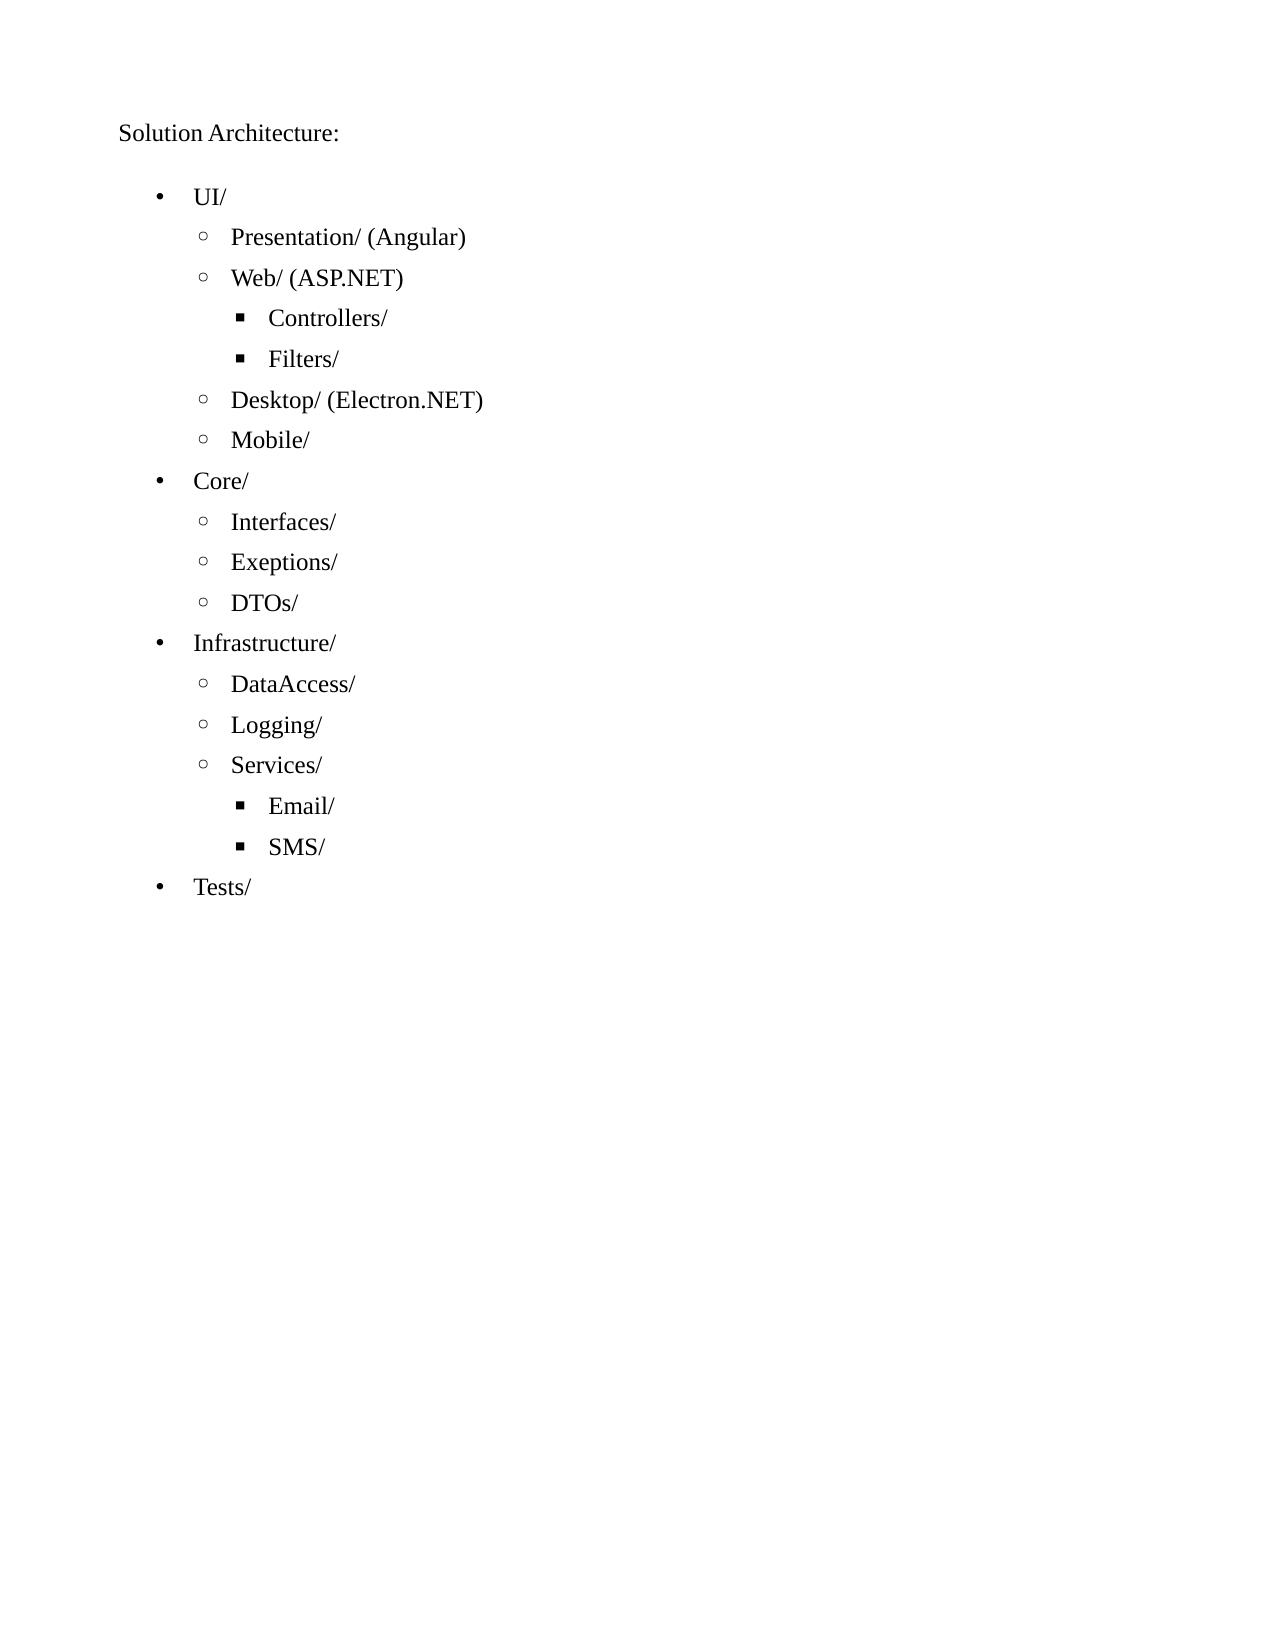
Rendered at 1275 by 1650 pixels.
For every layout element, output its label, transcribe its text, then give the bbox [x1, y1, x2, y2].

list Desktop/ (Electron.NET) [193, 385, 1157, 413]
list Mobile/ [193, 425, 1157, 454]
list Web/ (ASP.NET) [193, 263, 1157, 292]
list Services/ [193, 750, 1157, 779]
list Controllers/ [231, 303, 1157, 332]
list Filters/ [231, 344, 1157, 373]
list Core/ [156, 466, 1157, 495]
list Infrastructure/ [156, 628, 1157, 657]
list UI/ [156, 182, 1157, 210]
list Tests/ [156, 872, 1157, 901]
list Exeptions/ [193, 547, 1157, 576]
list Email/ [231, 791, 1157, 820]
list Presentation/ (Angular) [193, 222, 1157, 251]
list Interfaces/ [193, 507, 1157, 535]
list DataAccess/ [193, 669, 1157, 698]
text Solution Architecture: [118, 118, 1157, 147]
list DTOs/ [193, 588, 1157, 617]
list Logging/ [193, 710, 1157, 738]
list SMS/ [231, 832, 1157, 860]
